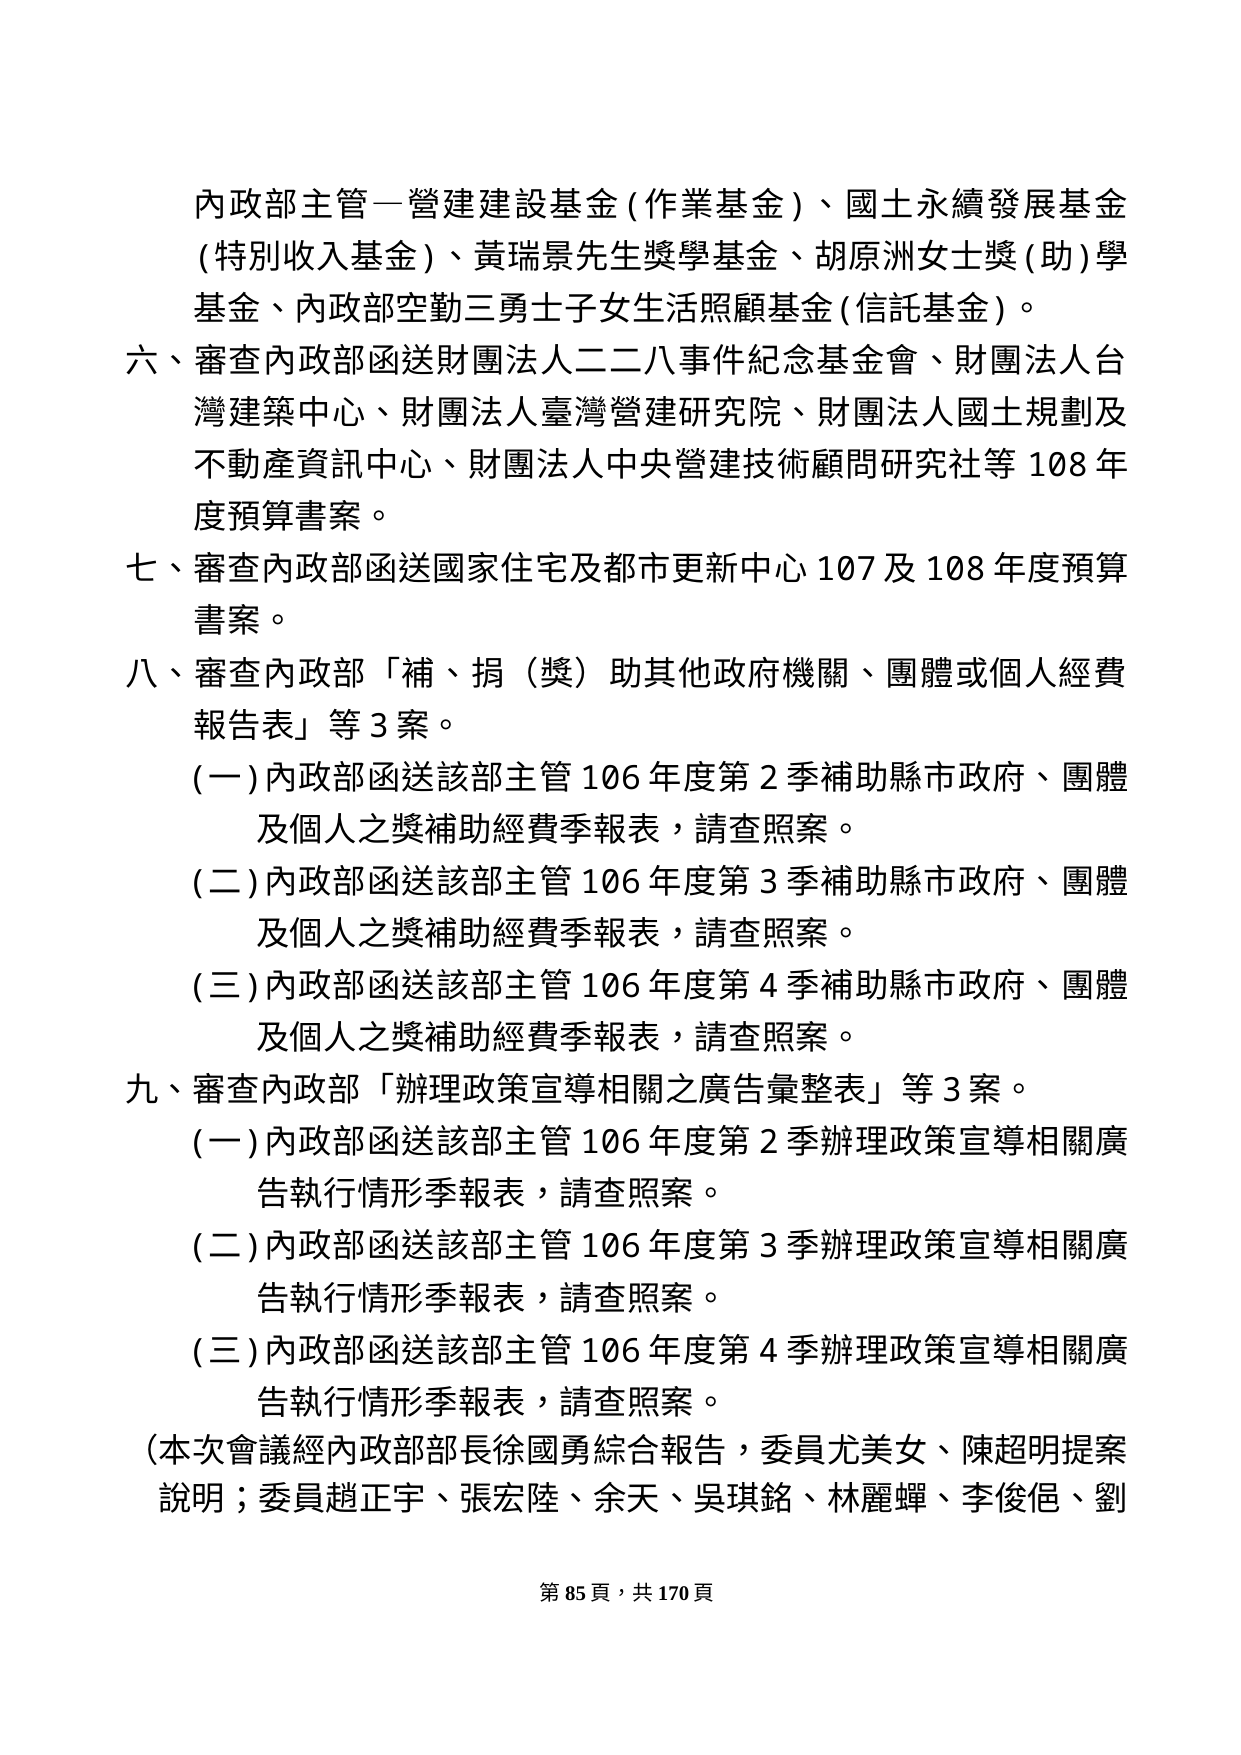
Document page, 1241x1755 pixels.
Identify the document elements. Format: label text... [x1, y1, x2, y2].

text (三)內政部函送該部主管106年度第4季辦理政策宣導相關廣告執行情形季報表，請查照案。 [187, 1320, 1129, 1424]
text 九、審查內政部「辦理政策宣導相關之廣告彙整表」等3案。 [125, 1060, 1129, 1112]
text (三)內政部函送該部主管106年度第4季補助縣市政府、團體及個人之獎補助經費季報表，請查照案。 [187, 956, 1129, 1060]
text (二)內政部函送該部主管106年度第3季辦理政策宣導相關廣告執行情形季報表，請查照案。 [187, 1216, 1129, 1320]
text 內政部主管—營建建設基金(作業基金)、國土永續發展基金(特別收入基金)、黃瑞景先生獎學基金、胡原洲女士獎(助)學基金、內政部空勤三勇士子女生活照顧基金(信託基金)。 [125, 174, 1129, 331]
text （本次會議經內政部部長徐國勇綜合報告，委員尤美女、陳超明提案說明；委員趙正宇、張宏陸、余天、吳琪銘、林麗蟬、李俊俋、劉 [125, 1424, 1129, 1520]
text 七、審查內政部函送國家住宅及都市更新中心107及108年度預算書案。 [125, 539, 1129, 643]
text 六、審查內政部函送財團法人二二八事件紀念基金會、財團法人台灣建築中心、財團法人臺灣營建研究院、財團法人國土規劃及不動產資訊中心、財團法人中央營建技術顧問研究社等108年度預算書案。 [125, 331, 1129, 539]
text (一)內政部函送該部主管106年度第2季補助縣市政府、團體及個人之獎補助經費季報表，請查照案。 [187, 747, 1129, 852]
text (一)內政部函送該部主管106年度第2季辦理政策宣導相關廣告執行情形季報表，請查照案。 [187, 1112, 1129, 1216]
text 八、審查內政部「補、捐（獎）助其他政府機關、團體或個人經費報告表」等3案。 [125, 643, 1129, 747]
text (二)內政部函送該部主管106年度第3季補助縣市政府、團體及個人之獎補助經費季報表，請查照案。 [187, 852, 1129, 956]
